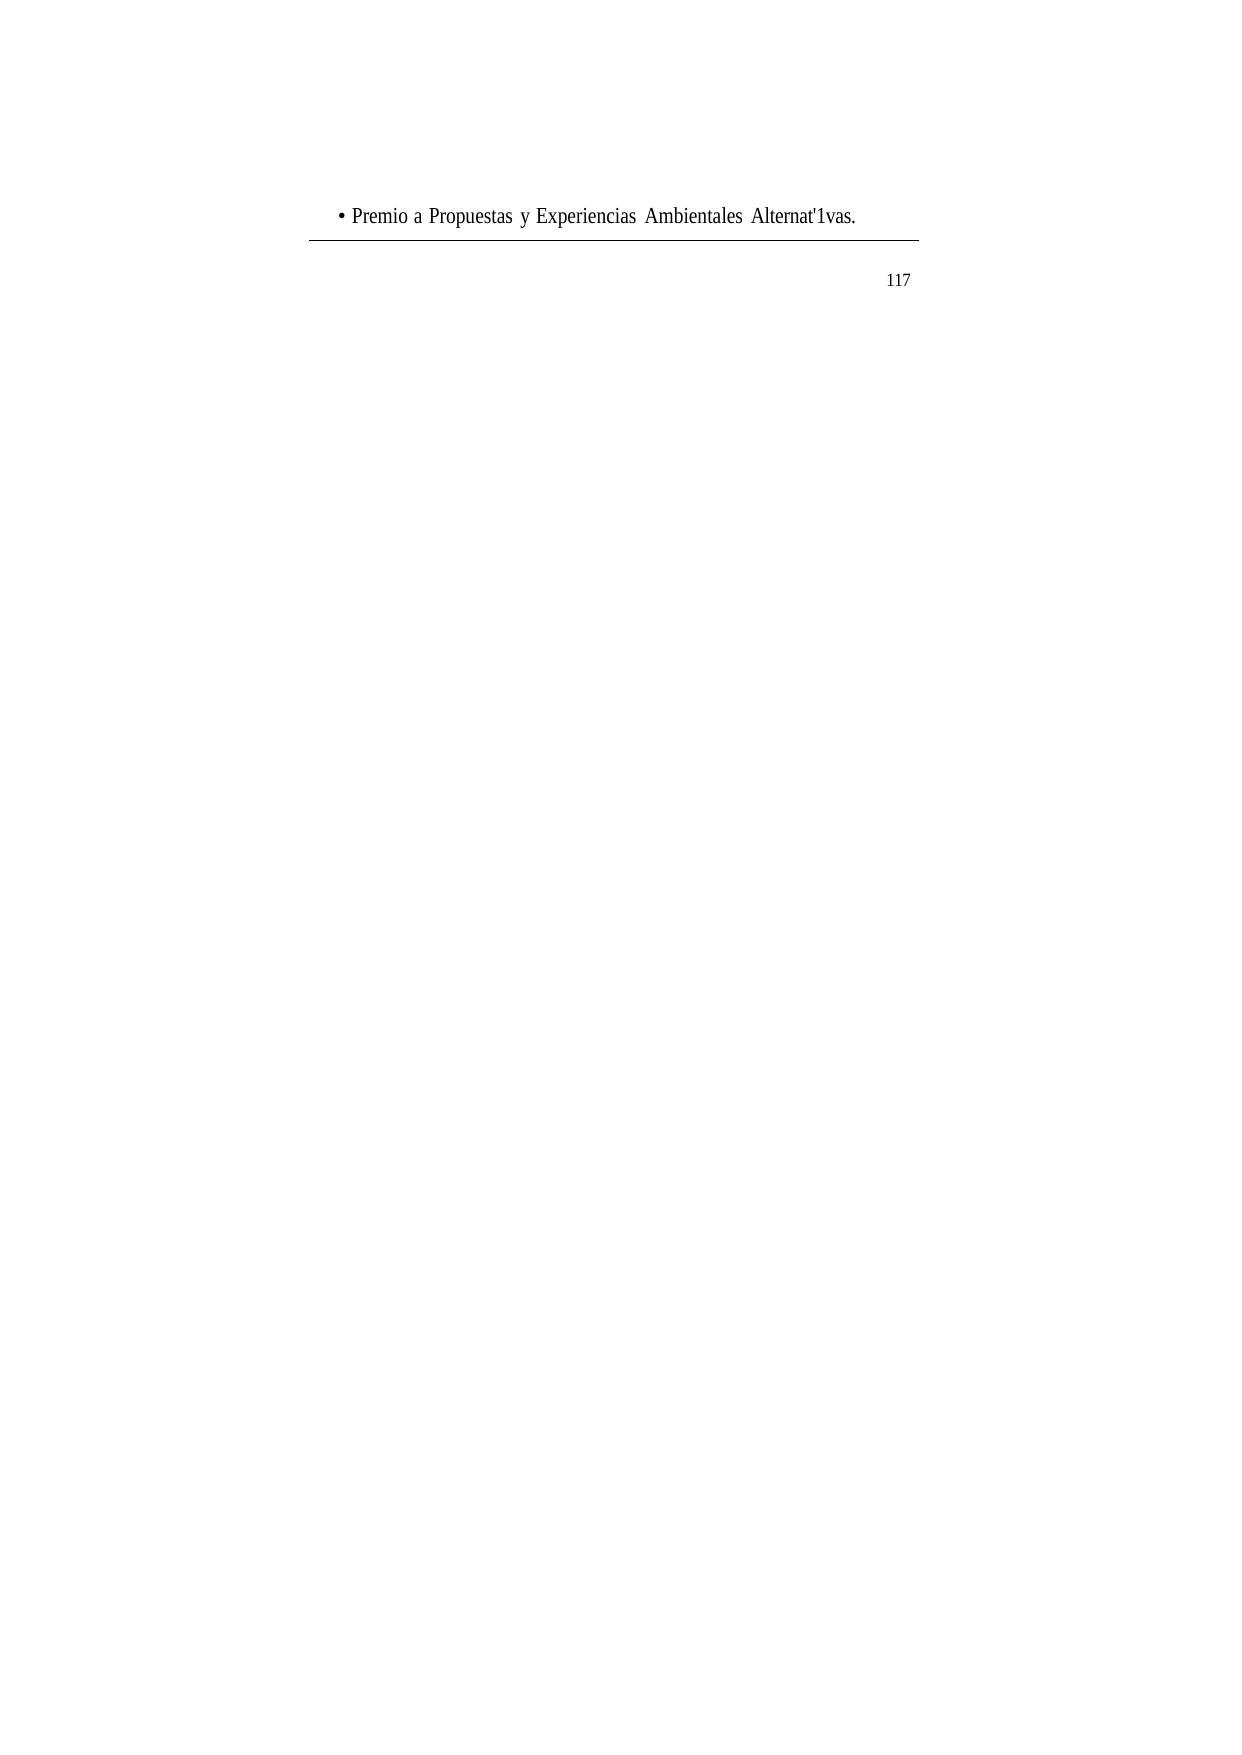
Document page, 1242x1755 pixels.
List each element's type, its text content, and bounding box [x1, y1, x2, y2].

text 117 [103, 269, 911, 291]
list Premio a Propuestas y Experiencias Ambientales Alternat'1vas. [338, 202, 1138, 228]
